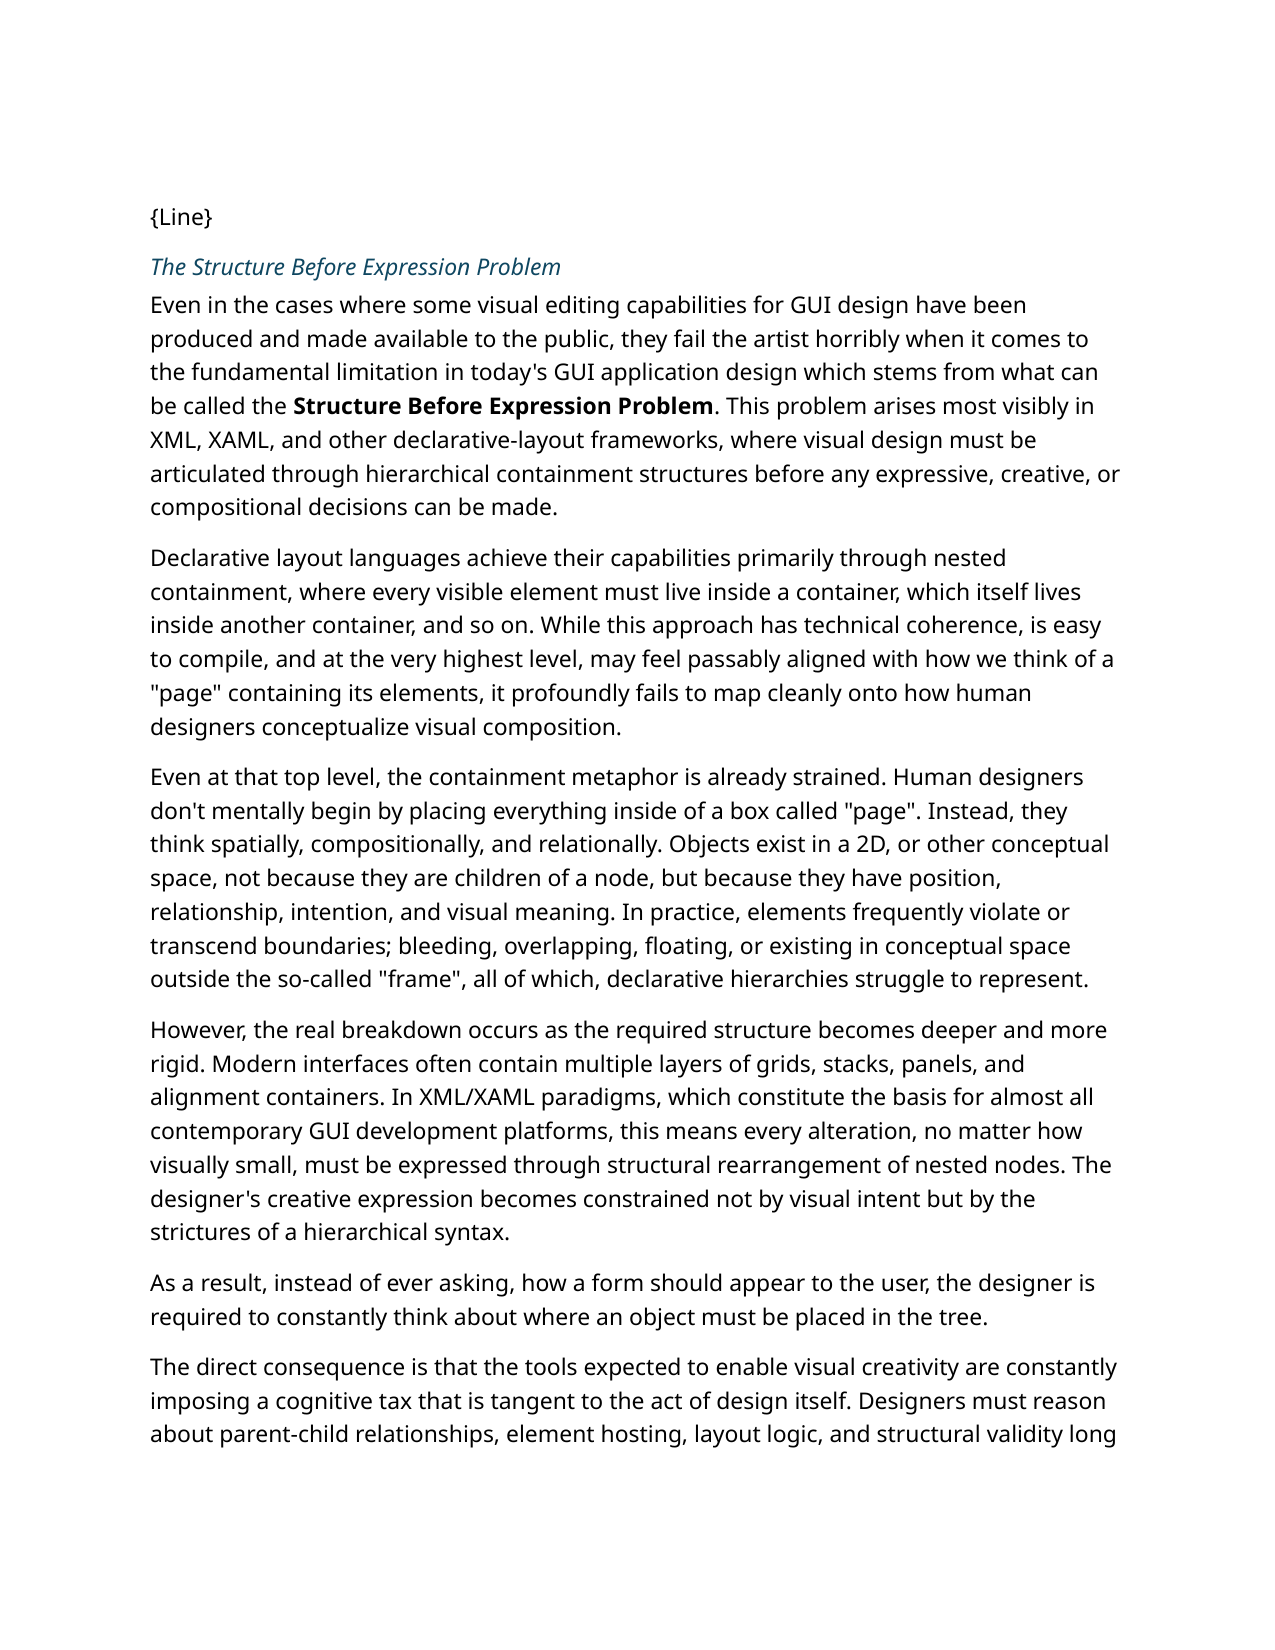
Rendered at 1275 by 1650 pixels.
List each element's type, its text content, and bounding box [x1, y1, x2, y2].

subtitle The Structure Before Expression Problem [150, 251, 1125, 282]
text {Line} [150, 200, 1125, 232]
text The direct consequence is that the tools expected to enable visual creativity are constantly imposing a cognitive tax that is tangent to the act of design itself. Designers must reason about parent-child relationships, element hosting, layout logic, and structural validity long [150, 1351, 1125, 1449]
text As a result, instead of ever asking, how a form should appear to the user, the designer is required to constantly think about where an object must be placed in the tree. [150, 1267, 1125, 1332]
text However, the real breakdown occurs as the required structure becomes deeper and more rigid. Modern interfaces often contain multiple layers of grids, stacks, panels, and alignment containers. In XML/XAML paradigms, which constitute the basis for almost all contemporary GUI development platforms, this means every alteration, no matter how visually small, must be expressed through structural rearrangement of nested nodes. The designer's creative expression becomes constrained not by visual intent but by the strictures of a hierarchical syntax. [150, 1014, 1125, 1247]
text Even at that top level, the containment metaphor is already strained. Human designers don't mentally begin by placing everything inside of a box called "page". Instead, they think spatially, compositionally, and relationally. Objects exist in a 2D, or other conceptual space, not because they are children of a node, but because they have position, relationship, intention, and visual meaning. In practice, elements frequently violate or transcend boundaries; bleeding, overlapping, floating, or existing in conceptual space outside the so-called "frame", all of which, declarative hierarchies struggle to represent. [150, 761, 1125, 994]
text Even in the cases where some visual editing capabilities for GUI design have been produced and made available to the public, they fail the artist horribly when it comes to the fundamental limitation in today's GUI application design which stems from what can be called the Structure Before Expression Problem. This problem arises most visibly in XML, XAML, and other declarative-layout frameworks, where visual design must be articulated through hierarchical containment structures before any expressive, creative, or compositional decisions can be made. [150, 289, 1125, 522]
text Declarative layout languages achieve their capabilities primarily through nested containment, where every visible element must live inside a container, which itself lives inside another container, and so on. While this approach has technical coherence, is easy to compile, and at the very highest level, may feel passably aligned with how we think of a "page" containing its elements, it profoundly fails to map cleanly onto how human designers conceptualize visual composition. [150, 542, 1125, 742]
